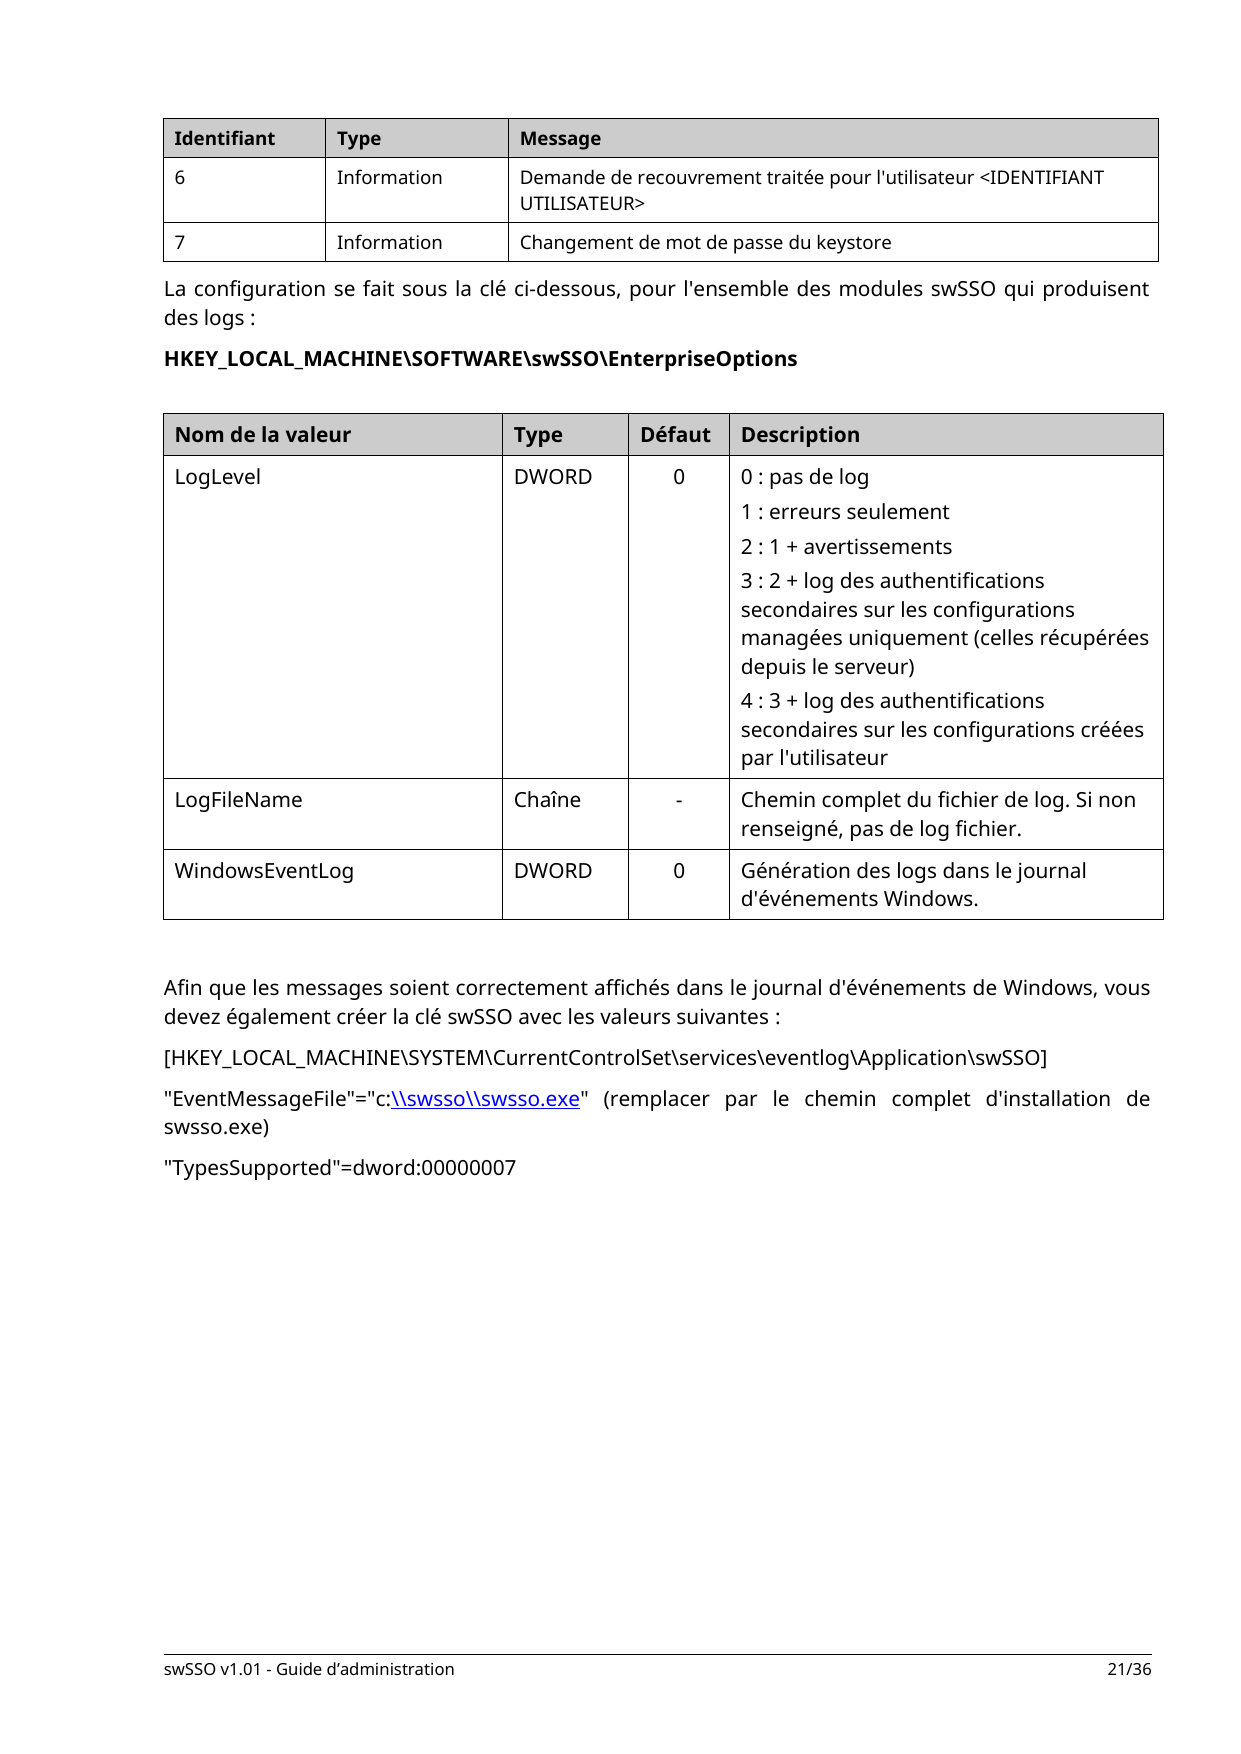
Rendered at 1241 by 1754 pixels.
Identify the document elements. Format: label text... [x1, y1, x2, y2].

text [HKEY_LOCAL_MACHINE\SYSTEM\CurrentControlSet\services\eventlog\Application\swSSO] [164, 1043, 1152, 1071]
table_cell 0 : pas de log 1 : erreurs seulement 2 : 1 + avertissements 3 : 2 + log des authentifications secondaires sur les configurations managées uniquement (celles récupérées depuis le serveur) 4 : 3 + log des authentifications secondaires sur les configurations créées par l'utilisateur [730, 456, 1163, 778]
table_cell Information [326, 158, 508, 222]
table_cell DWORD [503, 850, 628, 919]
table_header Défaut [629, 414, 729, 455]
table_cell 6 [164, 158, 325, 222]
table_cell 0 [629, 456, 729, 778]
text Afin que les messages soient correctement affichés dans le journal d'événements de Windows, vous devez également créer la clé swSSO avec les valeurs suivantes : [164, 973, 1152, 1030]
table_header Description [730, 414, 1163, 455]
table_cell WindowsEventLog [164, 850, 502, 919]
table_cell DWORD [503, 456, 628, 778]
table_cell 7 [164, 223, 325, 261]
table_cell Changement de mot de passe du keystore [509, 223, 1158, 261]
text HKEY_LOCAL_MACHINE\SOFTWARE\swSSO\EnterpriseOptions [164, 344, 1152, 372]
table_cell 0 [629, 850, 729, 919]
text "TypesSupported"=dword:00000007 [164, 1153, 1152, 1181]
table_header Message [509, 119, 1158, 157]
table_cell LogFileName [164, 779, 502, 848]
table_header Nom de la valeur [164, 414, 502, 455]
text "EventMessageFile"="c:\\swsso\\swsso.exe" (remplacer par le chemin complet d'installation de swsso.exe) [164, 1084, 1152, 1141]
table_header Type [326, 119, 508, 157]
table_header Identifiant [164, 119, 325, 157]
table_header Type [503, 414, 628, 455]
table_cell Chaîne [503, 779, 628, 848]
table_cell Information [326, 223, 508, 261]
table_cell Demande de recouvrement traitée pour l'utilisateur <IDENTIFIANT UTILISATEUR> [509, 158, 1158, 222]
table_cell Génération des logs dans le journal d'événements Windows. [730, 850, 1163, 919]
table_cell Chemin complet du fichier de log. Si non renseigné, pas de log fichier. [730, 779, 1163, 848]
table_cell - [629, 779, 729, 848]
table_cell LogLevel [164, 456, 502, 778]
text La configuration se fait sous la clé ci-dessous, pour l'ensemble des modules swSSO qui produisent des logs : [164, 274, 1152, 331]
